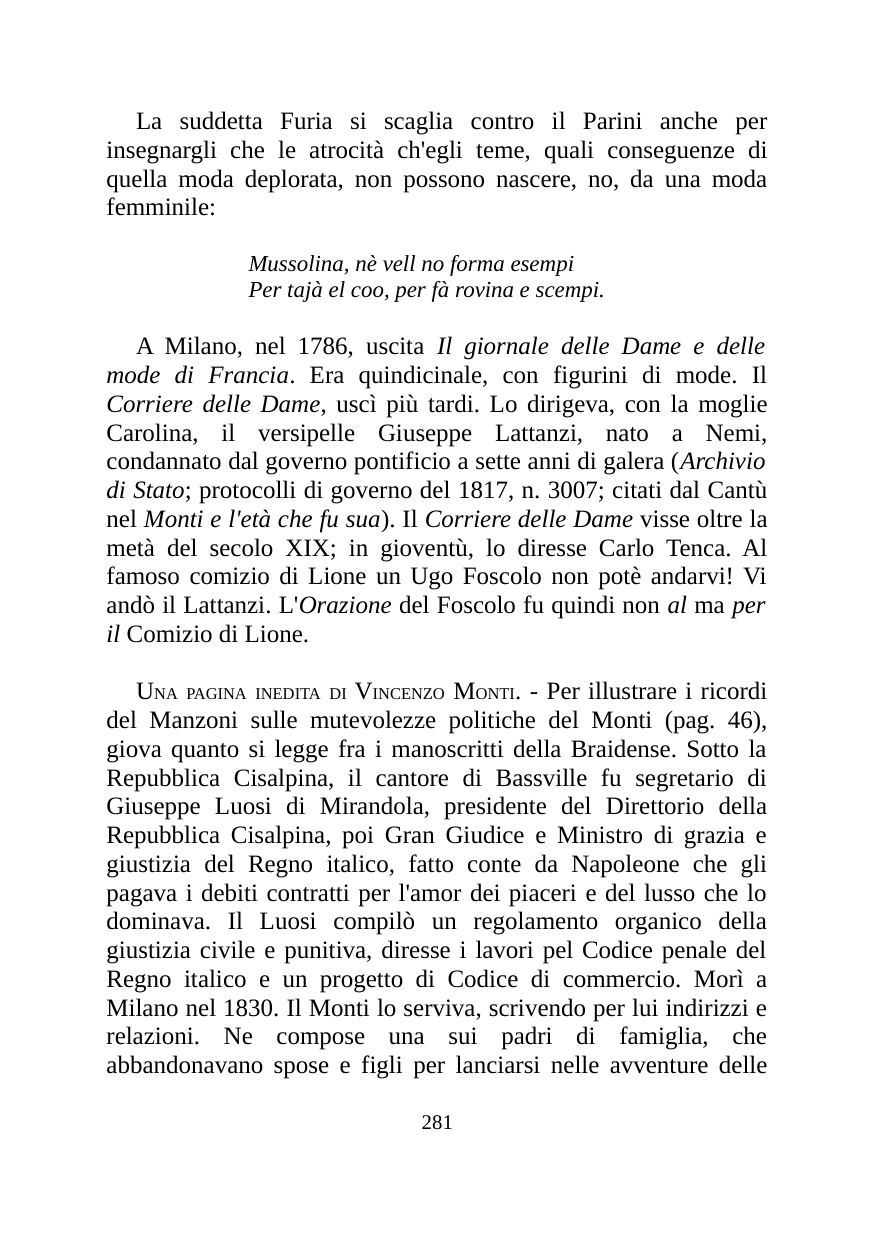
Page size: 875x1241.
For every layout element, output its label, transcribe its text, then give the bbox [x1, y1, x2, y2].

text La suddetta Furia si scaglia contro il Parini anche per insegnargli che le atrocità ch'egli teme, quali conseguenze di quella moda deplorata, non possono nascere, no, da una moda femminile: [106, 106, 768, 221]
text Una pagina inedita di Vincenzo Monti. - Per illustrare i ricordi del Manzoni sulle mutevolezze politiche del Monti (pag. 46), giova quanto si legge fra i manoscritti della Braidense. Sotto la Repubblica Cisalpina, il cantore di Bassville fu segretario di Giuseppe Luosi di Mirandola, presidente del Direttorio della Repubblica Cisalpina, poi Gran Giudice e Ministro di grazia e giustizia del Regno italico, fatto conte da Napoleone che gli pagava i debiti contratti per l'amor dei piaceri e del lusso che lo dominava. Il Luosi compilò un regolamento organico della giustizia civile e punitiva, diresse i lavori pel Codice penale del Regno italico e un progetto di Codice di commercio. Morì a Milano nel 1830. Il Monti lo serviva, scrivendo per lui indirizzi e relazioni. Ne compose una sui padri di famiglia, che abbandonavano spose e figli per lanciarsi nelle avventure delle [106, 676, 768, 1079]
text Per tajà el coo, per fà rovina e scempi. [219, 276, 768, 303]
text Mussolina, nè vell no forma esempi [219, 250, 768, 276]
text A Milano, nel 1786, uscita Il giornale delle Dame e delle mode di Francia. Era quindicinale, con figurini di mode. Il Corriere delle Dame, uscì più tardi. Lo dirigeva, con la moglie Carolina, il versipelle Giuseppe Lattanzi, nato a Nemi, condannato dal governo pontificio a sette anni di galera (Archivio di Stato; protocolli di governo del 1817, n. 3007; citati dal Cantù nel Monti e l'età che fu sua). Il Corriere delle Dame visse oltre la metà del secolo XIX; in gioventù, lo diresse Carlo Tenca. Al famoso comizio di Lione un Ugo Foscolo non potè andarvi! Vi andò il Lattanzi. L'Orazione del Foscolo fu quindi non al ma per il Comizio di Lione. [106, 331, 768, 648]
